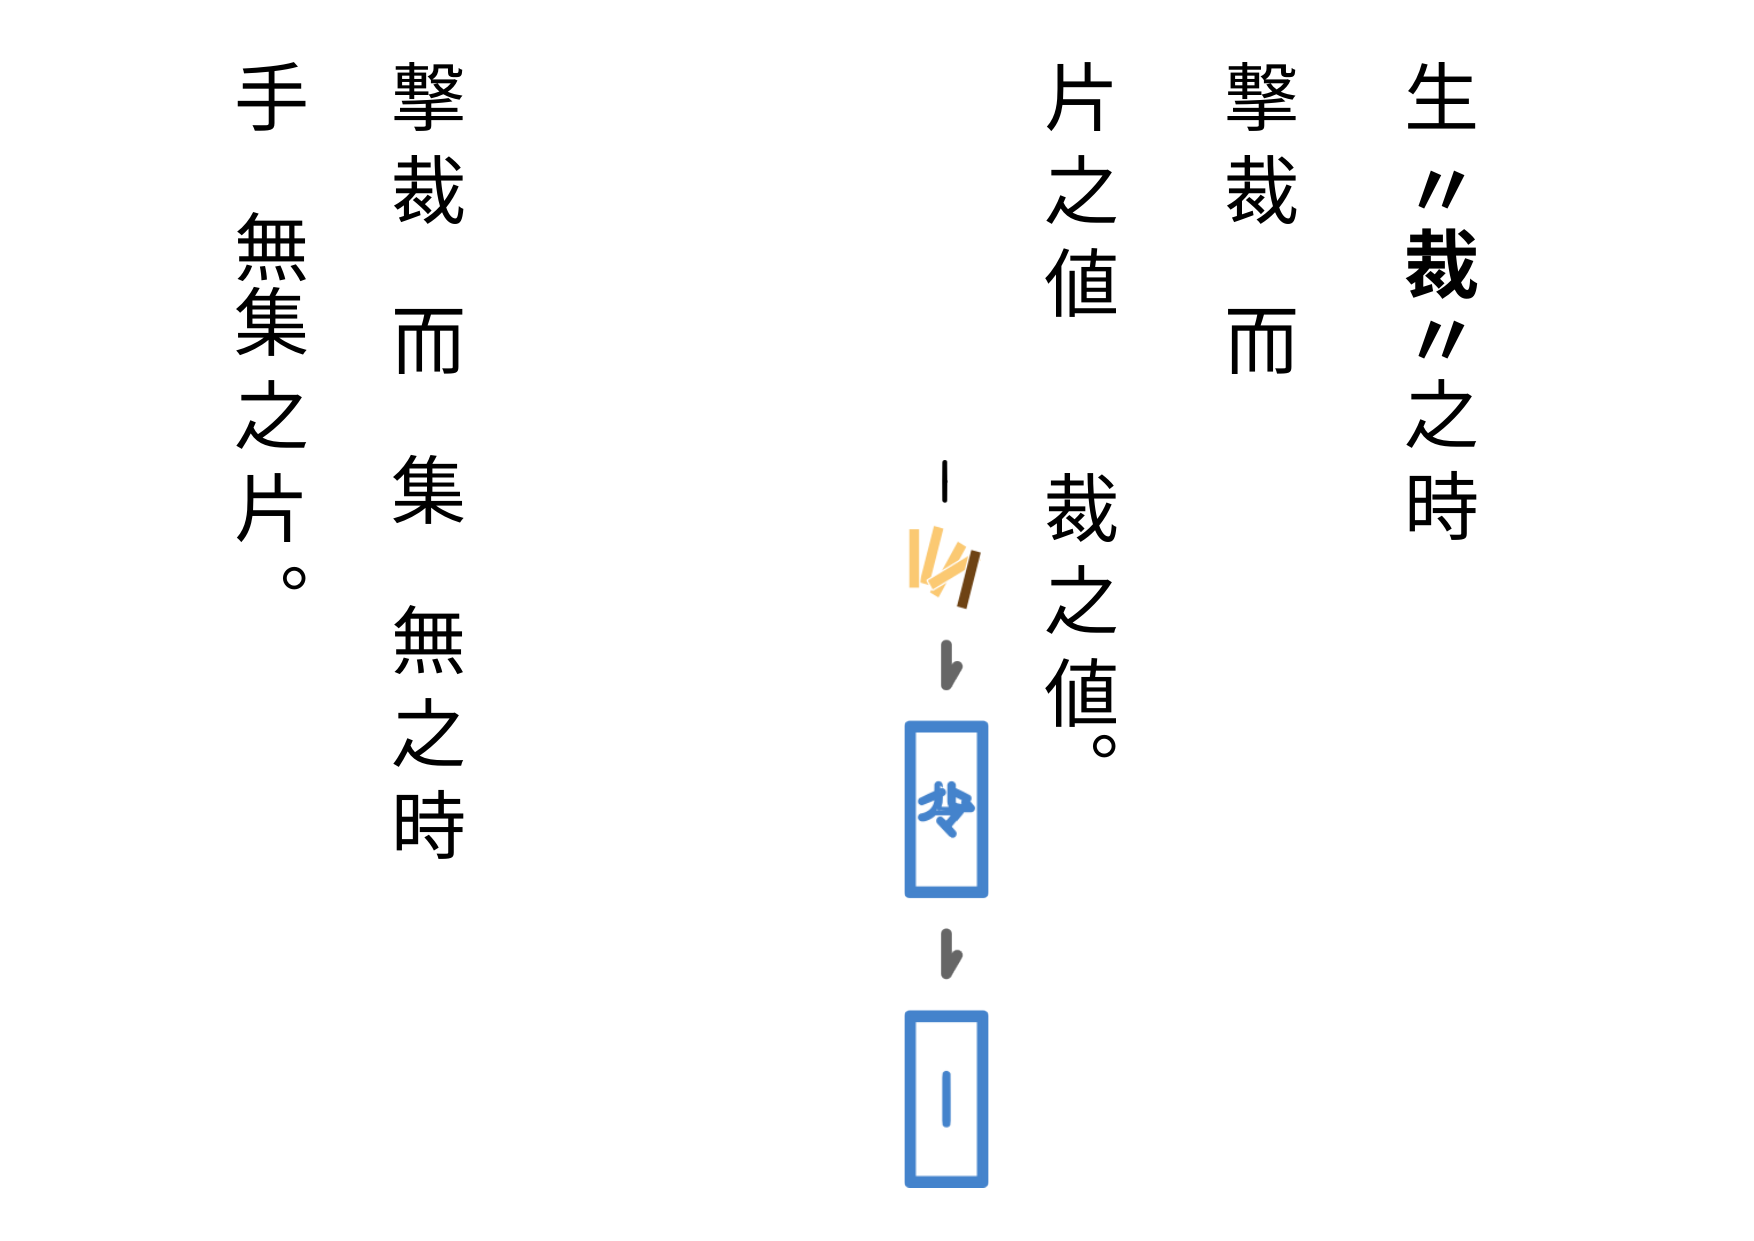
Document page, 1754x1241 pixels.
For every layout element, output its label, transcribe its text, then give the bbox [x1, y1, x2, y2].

text 片 之 値 裁 之 値。 [1027, 59, 1136, 1181]
text 手 無集 之 片 。 [218, 59, 327, 1181]
picture [904, 460, 989, 1188]
text 撃 裁 而 [1207, 59, 1316, 1181]
text 生 〃裁〃之 時 [1387, 59, 1496, 1181]
text 撃 裁 而 集 無 之 時 [374, 59, 483, 1181]
